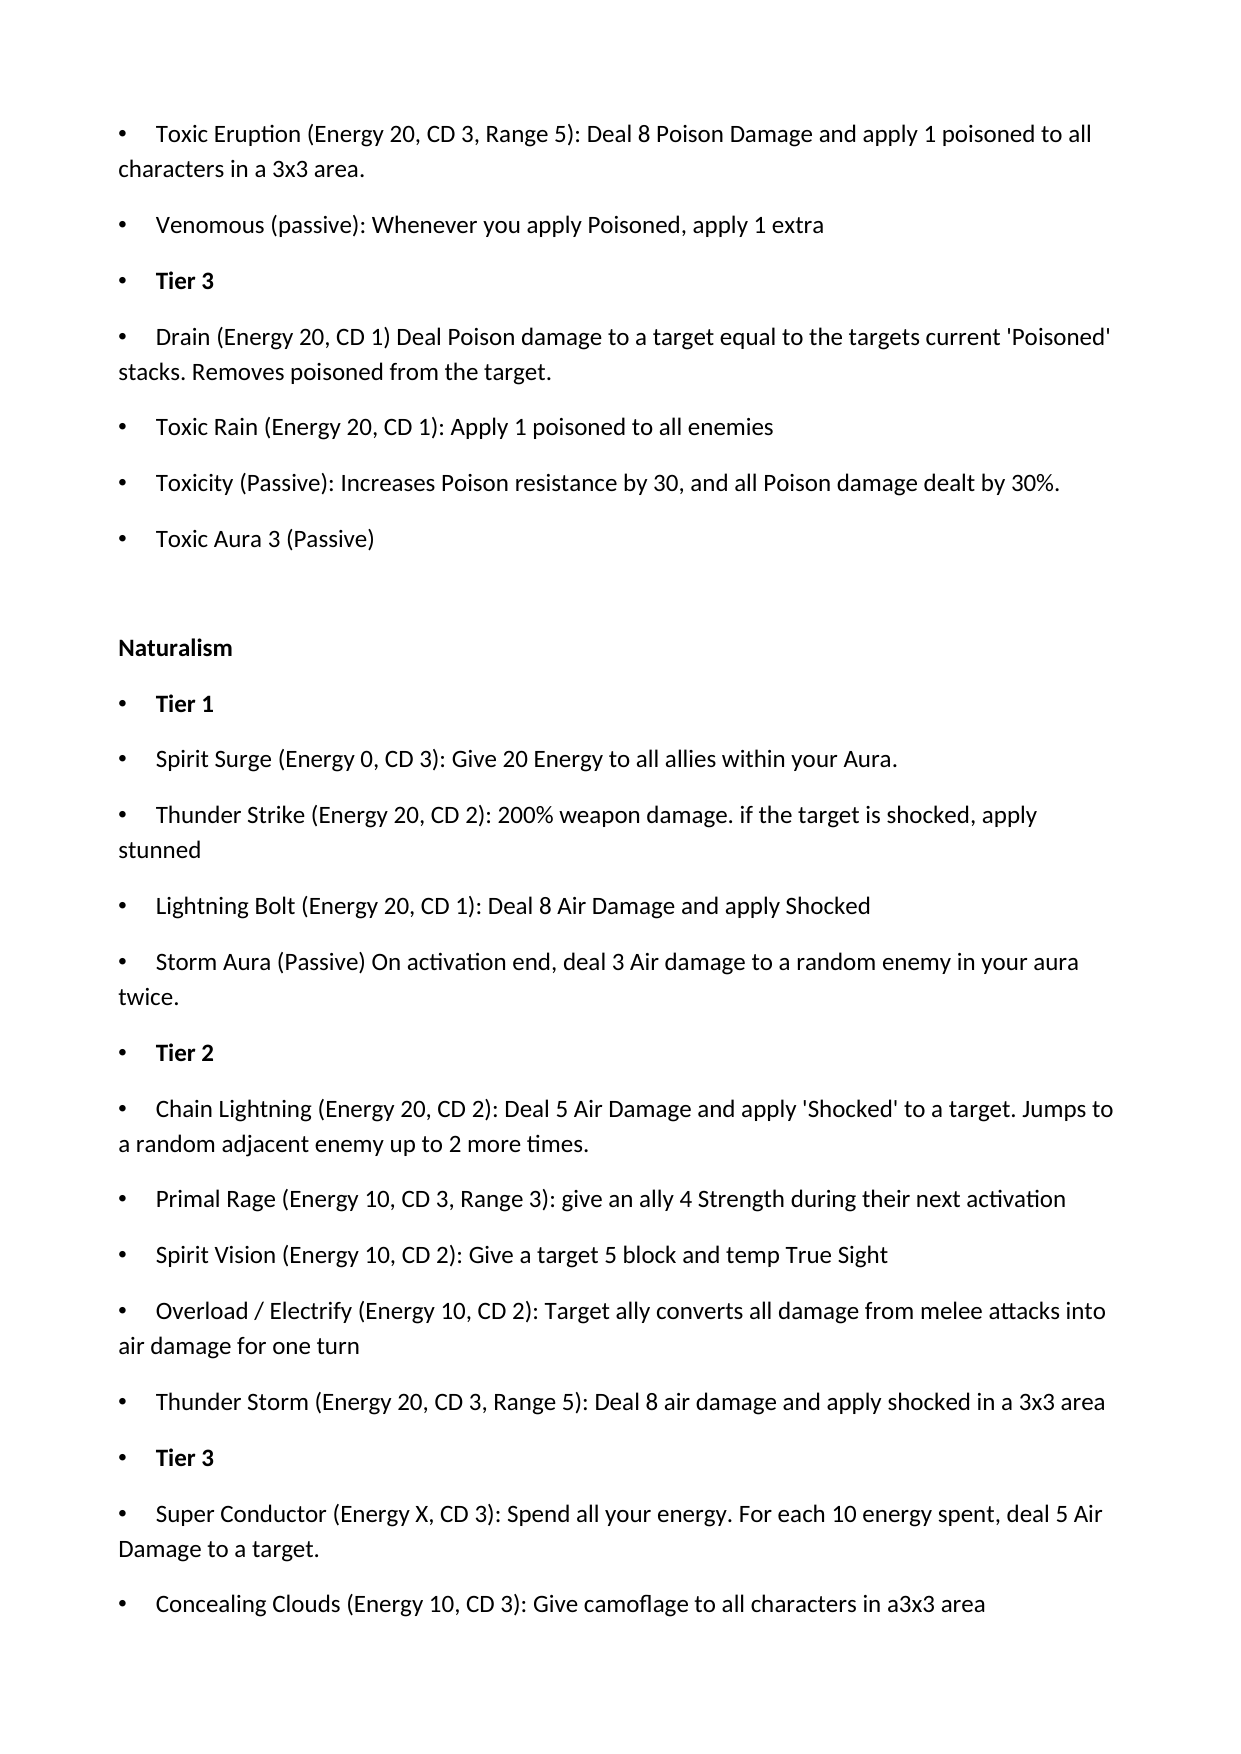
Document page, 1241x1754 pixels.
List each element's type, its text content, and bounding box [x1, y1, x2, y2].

list Toxic Eruption (Energy 20, CD 3, Range 5): Deal 8 Poison Damage and apply 1 poisoned to all characters in a 3x3 area. [81, 118, 1122, 184]
list Tier 3 [81, 1442, 1122, 1472]
list Venomous (passive): Whenever you apply Poisoned, apply 1 extra [81, 209, 1122, 239]
text Naturalism [118, 632, 1122, 662]
list Thunder Storm (Energy 20, CD 3, Range 5): Deal 8 air damage and apply shocked in a 3x3 area [81, 1386, 1122, 1417]
list Storm Aura (Passive) On activation end, deal 3 Air damage to a random enemy in your aura twice. [81, 946, 1122, 1012]
list Primal Rage (Energy 10, CD 3, Range 3): give an ally 4 Strength during their next activation [81, 1184, 1122, 1214]
list Spirit Vision (Energy 10, CD 2): Give a target 5 block and temp True Sight [81, 1239, 1122, 1270]
list Toxic Rain (Energy 20, CD 1): Apply 1 poisoned to all enemies [81, 411, 1122, 442]
list Overload / Electrify (Energy 10, CD 2): Target ally converts all damage from melee attacks into air damage for one turn [81, 1295, 1122, 1361]
list Toxicity (Passive): Increases Poison resistance by 30, and all Poison damage dealt by 30%. [81, 467, 1122, 498]
list Tier 3 [81, 265, 1122, 295]
list Super Conductor (Energy X, CD 3): Spend all your energy. For each 10 energy spent, deal 5 Air Damage to a target. [81, 1498, 1122, 1563]
list Concealing Clouds (Energy 10, CD 3): Give camoflage to all characters in a3x3 area [81, 1589, 1122, 1619]
list Tier 2 [81, 1037, 1122, 1067]
list Lightning Bolt (Energy 20, CD 1): Deal 8 Air Damage and apply Shocked [81, 890, 1122, 921]
list Drain (Energy 20, CD 1) Deal Poison damage to a target equal to the targets current 'Poisoned' stacks. Removes poisoned from the target. [81, 321, 1122, 386]
list Thunder Strike (Energy 20, CD 2): 200% weapon damage. if the target is shocked, apply stunned [81, 799, 1122, 865]
list Chain Lightning (Energy 20, CD 2): Deal 5 Air Damage and apply 'Shocked' to a target. Jumps to a random adjacent enemy up to 2 more times. [81, 1093, 1122, 1158]
list Toxic Aura 3 (Passive) [81, 523, 1122, 554]
list Spirit Surge (Energy 0, CD 3): Give 20 Energy to all allies within your Aura. [81, 744, 1122, 774]
list Tier 1 [81, 688, 1122, 718]
